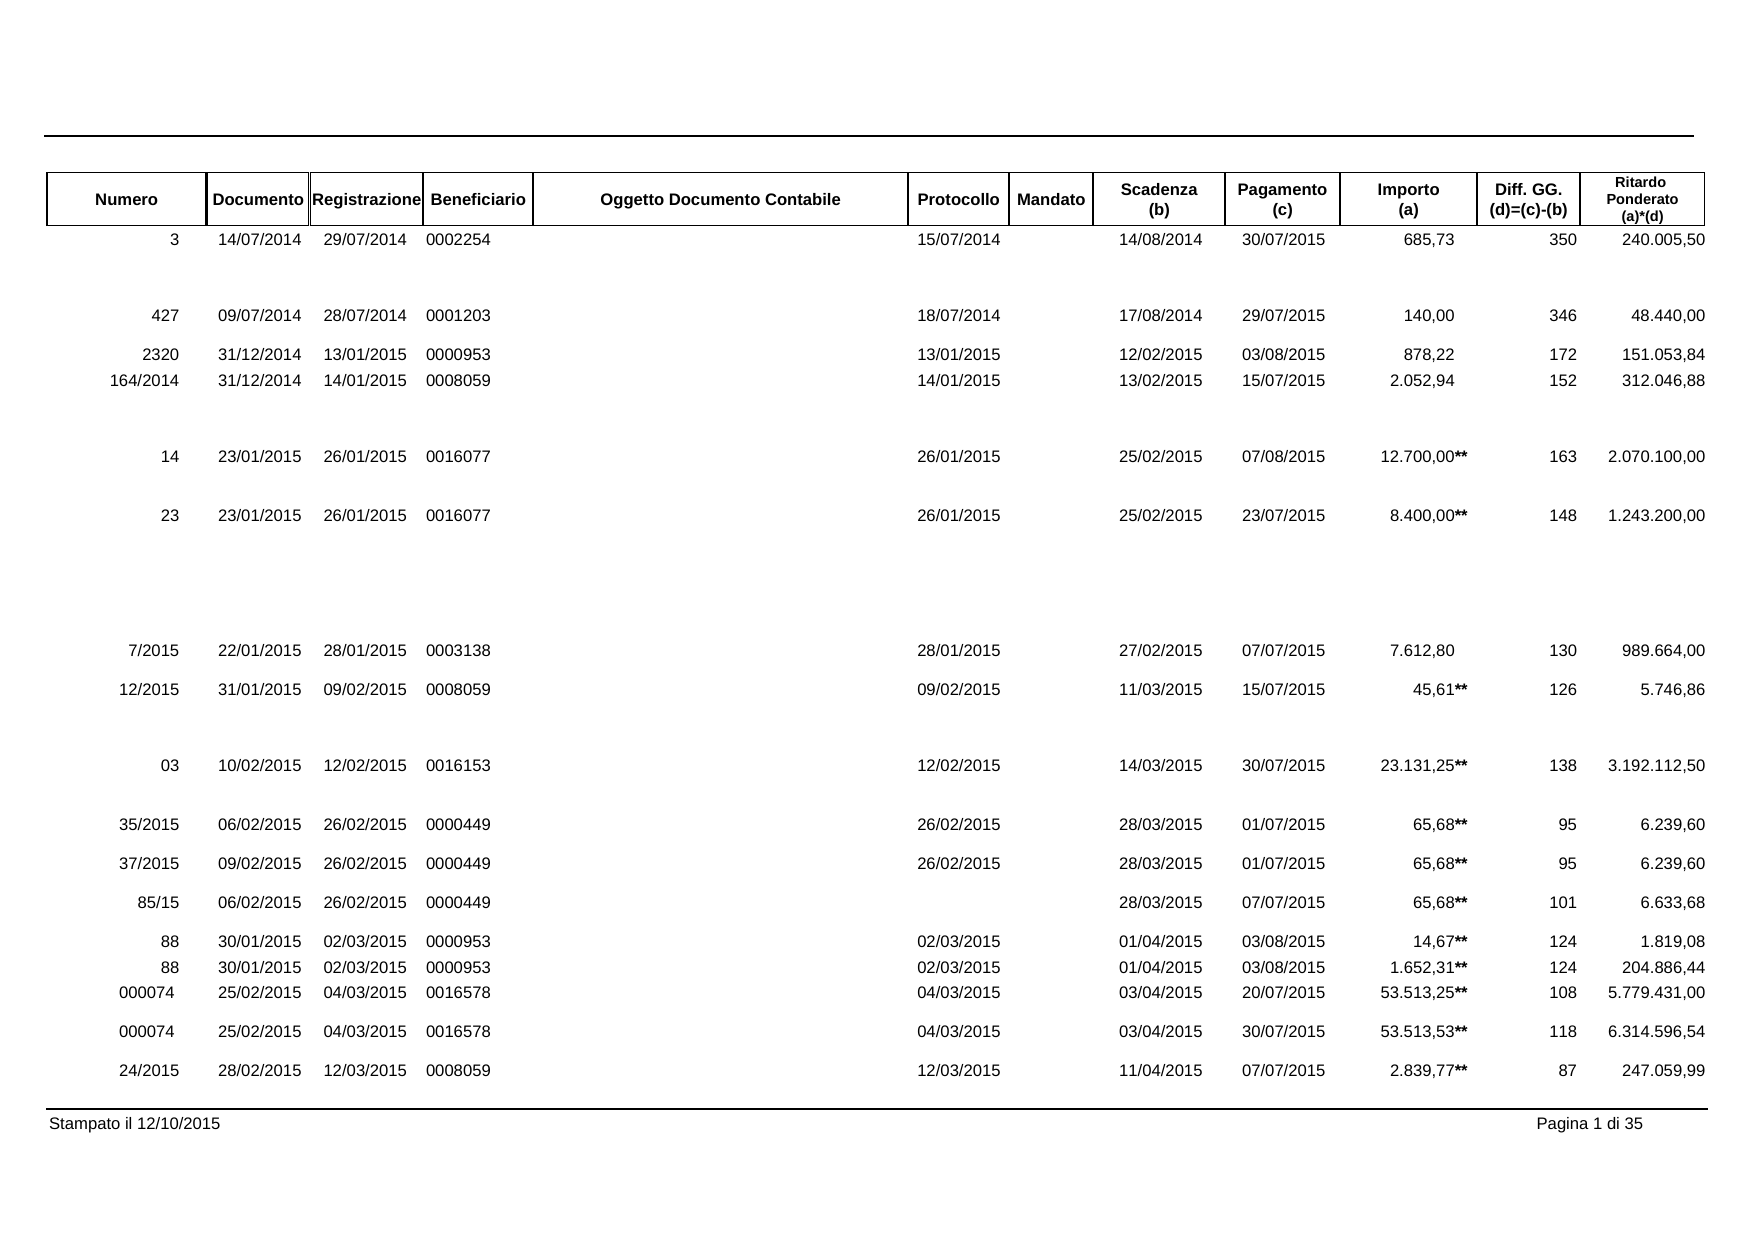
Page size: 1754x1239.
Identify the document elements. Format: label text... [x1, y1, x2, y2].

table_cell [1582, 1045, 1643, 1058]
table_cell [49, 779, 138, 812]
table_cell [146, 328, 179, 342]
table_header [426, 0, 531, 49]
table_cell [49, 1045, 138, 1058]
table_cell 0008059 [426, 1061, 531, 1083]
table_cell ** [1455, 680, 1479, 702]
table_cell 15/07/2014 [908, 229, 1009, 252]
table_cell [536, 779, 873, 812]
table_cell 12/03/2015 [908, 1061, 1009, 1083]
table_cell [310, 393, 316, 444]
table_cell [1012, 983, 1072, 1005]
table_cell 12/2015 [49, 680, 179, 702]
table_cell [1483, 1097, 1577, 1108]
table_cell [310, 506, 316, 528]
table_cell [890, 915, 908, 929]
table_cell [1698, 663, 1705, 677]
table_cell 12/03/2015 [316, 1061, 414, 1083]
table_cell [1073, 306, 1096, 328]
table_cell [179, 837, 206, 851]
table_cell [911, 876, 1009, 890]
table_cell [1073, 345, 1096, 367]
table_cell [890, 702, 908, 753]
table_cell [890, 756, 908, 779]
table_cell 3.192.112,50 [1582, 756, 1705, 779]
table_cell [209, 663, 309, 677]
table_header [1698, 0, 1705, 49]
table_cell [179, 447, 206, 469]
table_cell [414, 680, 423, 702]
table_cell [146, 837, 179, 851]
table_cell [1698, 702, 1705, 753]
table_cell 312.046,88 [1582, 370, 1705, 393]
table_header [1012, 0, 1072, 49]
table_header [146, 0, 179, 49]
table_cell [179, 1084, 206, 1097]
table_cell 000074 [49, 1022, 179, 1044]
table_cell [319, 702, 381, 753]
table_cell [0, 470, 44, 502]
table_cell [49, 837, 138, 851]
table_cell [209, 1005, 309, 1019]
table_cell [146, 876, 179, 890]
table_cell [0, 756, 44, 779]
table_cell [1582, 252, 1643, 303]
table_cell [1708, 306, 1753, 328]
table_cell [1708, 1084, 1753, 1097]
table_cell 247.059,99 [1582, 1061, 1705, 1083]
table_cell [911, 915, 1009, 929]
table_cell 12/02/2015 [316, 756, 414, 779]
table_cell [1075, 138, 1093, 172]
table_cell 0003138 [426, 641, 531, 663]
table_cell [1012, 779, 1072, 812]
table_cell [1708, 328, 1753, 342]
table_cell 5.746,86 [1582, 680, 1705, 702]
table_cell [0, 252, 44, 303]
table_cell [1483, 328, 1577, 342]
table_cell Scadenza (b) [1094, 173, 1224, 225]
table_header [310, 0, 316, 49]
table_cell [1252, 1005, 1340, 1019]
table_cell [1012, 876, 1072, 890]
table_cell [1228, 328, 1252, 342]
table_cell 02/03/2015 [908, 958, 1009, 980]
table_cell [1698, 252, 1705, 303]
table_cell [1455, 1084, 1477, 1097]
table_cell [1455, 1097, 1477, 1108]
table_cell [0, 663, 44, 677]
table_cell [1252, 393, 1340, 444]
table_cell [414, 528, 423, 637]
table_cell [536, 447, 873, 469]
table_cell 151.053,84 [1582, 345, 1705, 367]
table_cell [1582, 328, 1643, 342]
table_cell [890, 958, 908, 980]
table_cell [911, 1005, 1009, 1019]
table_cell [209, 393, 309, 444]
table_cell [911, 663, 1009, 677]
table_cell [1708, 126, 1753, 133]
table_header [1228, 0, 1252, 49]
table_cell [414, 837, 423, 851]
table_cell 45,61 [1342, 680, 1454, 702]
table_cell [1483, 876, 1577, 890]
table_cell [1345, 1045, 1454, 1058]
table_cell [1455, 229, 1479, 252]
table_cell 28/02/2015 [209, 1061, 309, 1083]
table_cell 1.243.200,00 [1582, 506, 1705, 528]
table_cell [1483, 393, 1577, 444]
table_cell [426, 252, 531, 303]
table_cell [911, 779, 1009, 812]
table_cell [179, 932, 206, 954]
table_cell [414, 1022, 423, 1044]
table_cell [179, 370, 206, 393]
table_cell [890, 393, 908, 444]
table_cell [1228, 1084, 1252, 1097]
table_cell [890, 1022, 908, 1044]
table_cell [873, 1097, 890, 1108]
table_cell [1698, 138, 1705, 172]
table_cell [1483, 470, 1577, 502]
table_cell [1708, 1061, 1753, 1083]
table_cell [1698, 96, 1705, 126]
table_cell [310, 447, 316, 469]
table_cell [310, 641, 316, 663]
table_cell 03/08/2015 [1228, 345, 1340, 367]
table_cell [890, 837, 908, 851]
table_cell [146, 663, 179, 677]
table_cell [310, 1005, 316, 1019]
table_cell [1228, 1045, 1252, 1058]
table_cell [1708, 837, 1753, 851]
table_cell [1582, 1084, 1643, 1097]
table_cell [1708, 915, 1753, 929]
table_cell 14/03/2015 [1099, 756, 1222, 779]
table_cell [381, 663, 414, 677]
table_cell [1708, 51, 1753, 90]
table_cell 0016077 [426, 447, 531, 469]
table_cell [1582, 1097, 1643, 1108]
table_cell [1345, 876, 1454, 890]
table_header [49, 0, 138, 49]
table_cell [1099, 1084, 1222, 1097]
table_cell [179, 1097, 206, 1108]
table_cell [1698, 837, 1705, 851]
table_cell 12/02/2015 [1099, 345, 1222, 367]
table_cell [1643, 779, 1694, 812]
table_cell [536, 328, 873, 342]
table_cell [0, 1084, 44, 1097]
table_cell [414, 1084, 423, 1097]
table_cell [310, 138, 316, 172]
table_cell [1582, 702, 1643, 753]
table_cell 65,68 [1342, 893, 1454, 915]
table_cell [0, 815, 44, 837]
table_cell [381, 837, 414, 851]
table_cell [911, 702, 1009, 753]
table_cell ** [1455, 854, 1479, 876]
table_cell [1643, 328, 1694, 342]
table_cell [310, 229, 316, 252]
table_cell [536, 958, 873, 980]
table_cell [1012, 915, 1072, 929]
table_cell [1698, 126, 1705, 133]
table_cell 23/07/2015 [1228, 506, 1340, 528]
table_cell [426, 702, 531, 753]
table_cell 01/07/2015 [1228, 854, 1340, 876]
table_cell 26/01/2015 [908, 447, 1009, 469]
table_cell 30/07/2015 [1228, 756, 1340, 779]
table_cell [179, 876, 206, 890]
table_cell [1643, 252, 1694, 303]
table_cell [414, 252, 423, 303]
table_cell 26/01/2015 [316, 506, 414, 528]
table_cell [319, 393, 381, 444]
table_cell [873, 328, 890, 342]
table_cell [319, 1005, 381, 1019]
table_cell [1075, 779, 1093, 812]
table_cell 01/07/2015 [1228, 815, 1340, 837]
table_cell [1455, 252, 1477, 303]
table_cell [426, 663, 531, 677]
table_cell [49, 528, 138, 637]
table_cell [1708, 702, 1753, 753]
table_cell 14 [49, 447, 179, 469]
table_cell [1582, 138, 1643, 172]
table_cell [1698, 51, 1705, 90]
table_cell [536, 229, 873, 252]
table_cell [1012, 1022, 1072, 1044]
table_cell [908, 893, 1009, 915]
table_cell [414, 447, 423, 469]
table_cell [1099, 915, 1222, 929]
table_cell [1012, 680, 1072, 702]
table_cell [1228, 470, 1252, 502]
table_cell [381, 528, 414, 637]
table_cell [1582, 528, 1643, 637]
table_cell 09/02/2015 [209, 854, 309, 876]
table_cell [1483, 1045, 1577, 1058]
table_cell [890, 854, 908, 876]
table_cell 172 [1483, 345, 1577, 367]
table_cell ** [1455, 815, 1479, 837]
table_cell [1643, 876, 1694, 890]
table_header [1483, 0, 1577, 49]
table_cell [890, 345, 908, 367]
table_cell [414, 328, 423, 342]
table_cell [0, 1114, 44, 1142]
table_cell [1345, 915, 1454, 929]
table_cell [1708, 893, 1753, 915]
table_cell [873, 779, 890, 812]
table_cell [1252, 702, 1340, 753]
table_cell 11/04/2015 [1099, 1061, 1222, 1083]
table_cell 204.886,44 [1582, 958, 1705, 980]
table_cell [1252, 1084, 1340, 1097]
table_cell 53.513,25 [1342, 983, 1454, 1005]
table_cell [179, 470, 206, 502]
table_cell [146, 393, 179, 444]
table_cell [1483, 702, 1577, 753]
table_cell [1345, 1084, 1454, 1097]
table_cell [1099, 528, 1222, 637]
table_cell [1483, 779, 1577, 812]
table_cell [319, 252, 381, 303]
table_cell [414, 306, 423, 328]
table_cell [1455, 779, 1477, 812]
table_cell [179, 1022, 206, 1044]
table_cell [1252, 876, 1340, 890]
table_cell [0, 229, 44, 252]
table_cell [0, 345, 44, 367]
table_cell 27/02/2015 [1099, 641, 1222, 663]
table_cell [1099, 393, 1222, 444]
table_cell [310, 680, 316, 702]
table_cell [426, 138, 531, 172]
table_cell [319, 1084, 381, 1097]
table_cell [1455, 306, 1479, 328]
table_cell [1012, 641, 1072, 663]
table_cell [179, 702, 206, 753]
table_cell [1455, 876, 1477, 890]
table_cell 48.440,00 [1582, 306, 1705, 328]
table_cell [1708, 393, 1753, 444]
table_cell [179, 1061, 206, 1083]
table_cell [179, 756, 206, 779]
table_cell [536, 1005, 873, 1019]
table_cell [536, 983, 873, 1005]
table_cell 685,73 [1342, 229, 1454, 252]
table_cell [1345, 328, 1454, 342]
table_cell Documento [208, 173, 308, 225]
table_cell [1073, 447, 1096, 469]
table_cell 25/02/2015 [1099, 506, 1222, 528]
table_cell 14/07/2014 [209, 229, 309, 252]
table_cell [536, 306, 873, 328]
table_cell [890, 779, 908, 812]
table_cell [146, 779, 179, 812]
table_header [1345, 0, 1454, 49]
table_cell [911, 1097, 1009, 1108]
table_cell [310, 1084, 316, 1097]
table_cell [890, 876, 908, 890]
table_cell [0, 506, 44, 528]
table_cell 26/02/2015 [908, 854, 1009, 876]
table_cell [0, 1061, 44, 1083]
table_cell 138 [1483, 756, 1577, 779]
table_cell 26/02/2015 [316, 854, 414, 876]
table_header [179, 0, 206, 49]
table_cell [536, 680, 873, 702]
table_cell [1075, 393, 1093, 444]
table_cell [319, 1097, 381, 1108]
table_cell Registrazione [311, 173, 422, 225]
table_cell [179, 779, 206, 812]
table_cell [911, 1045, 1009, 1058]
table_cell 23/01/2015 [209, 447, 309, 469]
table_cell Stampato il 12/10/2015 [49, 1114, 319, 1142]
table_cell 6.239,60 [1582, 815, 1705, 837]
table_cell [1708, 756, 1753, 779]
table_cell [1708, 447, 1753, 469]
table_cell 101 [1483, 893, 1577, 915]
table_cell 0016153 [426, 756, 531, 779]
table_cell [1708, 96, 1753, 126]
table_cell 53.513,53 [1342, 1022, 1454, 1044]
table_cell 130 [1483, 641, 1577, 663]
table_cell 03/08/2015 [1228, 932, 1340, 954]
table_cell 6.633,68 [1582, 893, 1705, 915]
table_cell [1099, 328, 1222, 342]
table_cell [536, 815, 873, 837]
table_cell [873, 229, 890, 252]
table_header [381, 0, 414, 49]
table_cell [179, 345, 206, 367]
table_cell 0008059 [426, 370, 531, 393]
table_cell [1708, 345, 1753, 367]
table_cell [873, 837, 890, 851]
table_cell [873, 756, 890, 779]
table_cell [1708, 506, 1753, 528]
table_cell [1643, 393, 1694, 444]
table_cell [209, 915, 309, 929]
table_cell [1483, 837, 1577, 851]
table_cell [426, 328, 531, 342]
table_cell [1708, 663, 1753, 677]
table_cell [1073, 815, 1096, 837]
table_cell [1012, 837, 1072, 851]
table_cell [1708, 854, 1753, 876]
table_cell [890, 1005, 908, 1019]
table_cell [179, 893, 206, 915]
table_cell [209, 252, 309, 303]
table_cell 09/02/2015 [316, 680, 414, 702]
table_cell 0016077 [426, 506, 531, 528]
table_cell [414, 1045, 423, 1058]
table_cell [1708, 1005, 1753, 1019]
table_cell 0000953 [426, 345, 531, 367]
table_cell [0, 876, 44, 890]
table_cell [414, 345, 423, 367]
table_cell [426, 1045, 531, 1058]
table_cell [0, 837, 44, 851]
table_cell [426, 1097, 531, 1108]
table_cell [0, 983, 44, 1005]
table_cell [873, 506, 890, 528]
table_cell [179, 328, 206, 342]
table_cell [1075, 1005, 1093, 1019]
table_cell [1252, 470, 1340, 502]
table_cell [49, 470, 138, 502]
table_cell [49, 1084, 138, 1097]
table_cell [414, 876, 423, 890]
table_cell 12.700,00 [1342, 447, 1454, 469]
table_cell [911, 470, 1009, 502]
table_cell [179, 506, 206, 528]
table_cell [1073, 983, 1096, 1005]
table_cell 07/08/2015 [1228, 447, 1340, 469]
table_cell 427 [49, 306, 179, 328]
table_cell 152 [1483, 370, 1577, 393]
table_cell [873, 815, 890, 837]
table_cell [1252, 328, 1340, 342]
table_cell [1073, 854, 1096, 876]
table_cell 1.819,08 [1582, 932, 1705, 954]
table_cell [890, 328, 908, 342]
table_cell [1012, 893, 1072, 915]
table_cell 04/03/2015 [316, 983, 414, 1005]
table_header [1708, 0, 1753, 49]
table_cell [873, 138, 890, 172]
table_cell 01/04/2015 [1099, 958, 1222, 980]
table_cell 09/02/2015 [908, 680, 1009, 702]
table_cell [0, 1005, 44, 1019]
table_cell 2320 [49, 345, 179, 367]
table_cell ** [1455, 1061, 1479, 1083]
table_cell [1345, 702, 1454, 753]
table_cell 8.400,00 [1342, 506, 1454, 528]
table_cell 11/03/2015 [1099, 680, 1222, 702]
table_cell 0016578 [426, 983, 531, 1005]
table_cell [1252, 1045, 1340, 1058]
table_cell [426, 528, 531, 637]
table_cell 29/07/2015 [1228, 306, 1340, 328]
table_cell ** [1455, 932, 1479, 954]
table_cell [1345, 1097, 1454, 1108]
table_cell [1455, 915, 1477, 929]
table_cell [179, 1005, 206, 1019]
table_cell [1012, 470, 1072, 502]
table_cell [1708, 876, 1753, 890]
table_cell [179, 528, 206, 637]
table_cell [319, 779, 381, 812]
table_cell [49, 252, 138, 303]
table_cell [310, 893, 316, 915]
table_cell [536, 1084, 873, 1097]
table_cell [873, 1045, 890, 1058]
table_cell 85/15 [49, 893, 179, 915]
table_cell [209, 138, 309, 172]
table_cell [890, 506, 908, 528]
table_cell 140,00 [1342, 306, 1454, 328]
table_cell [0, 779, 44, 812]
table_cell [426, 915, 531, 929]
table_cell 3 [49, 229, 179, 252]
table_cell [310, 854, 316, 876]
table_cell [890, 306, 908, 328]
table_cell [414, 1061, 423, 1083]
table_cell [873, 641, 890, 663]
table_cell [319, 138, 381, 172]
table_cell [209, 1097, 309, 1108]
table_cell [1099, 702, 1222, 753]
table_cell [1708, 983, 1753, 1005]
table_cell [414, 506, 423, 528]
table_cell 124 [1483, 958, 1577, 980]
table_cell [0, 328, 44, 342]
table_cell 87 [1483, 1061, 1577, 1083]
table_cell [1483, 252, 1577, 303]
table_cell 26/01/2015 [908, 506, 1009, 528]
table_cell [0, 854, 44, 876]
table_cell [414, 470, 423, 502]
table_cell [873, 663, 890, 677]
table_cell [1073, 958, 1096, 980]
table_cell [0, 1022, 44, 1044]
table_cell 0000953 [426, 958, 531, 980]
table_cell [179, 306, 206, 328]
table_cell 14/01/2015 [908, 370, 1009, 393]
table_cell [381, 779, 414, 812]
table_cell [310, 815, 316, 837]
table_cell 04/03/2015 [316, 1022, 414, 1044]
table_cell [381, 915, 414, 929]
table_cell 18/07/2014 [908, 306, 1009, 328]
table_cell [310, 702, 316, 753]
table_cell [1708, 1097, 1753, 1109]
table_cell ** [1455, 756, 1479, 779]
table_cell [310, 528, 316, 637]
table_cell [1483, 138, 1577, 172]
table_cell [414, 1097, 423, 1108]
table_cell [1345, 528, 1454, 637]
table_cell [381, 138, 414, 172]
table_cell 03 [49, 756, 179, 779]
table_cell 989.664,00 [1582, 641, 1705, 663]
table_cell [414, 756, 423, 779]
table_cell [1099, 470, 1222, 502]
table_cell 65,68 [1342, 854, 1454, 876]
table_cell [1012, 370, 1072, 393]
table_cell 88 [49, 932, 179, 954]
table_header [0, 0, 44, 49]
table_cell [911, 138, 1009, 172]
table_cell 0000449 [426, 854, 531, 876]
table_cell [1012, 252, 1072, 303]
table_cell [1455, 370, 1479, 393]
table_cell [146, 138, 179, 172]
table_cell 13/01/2015 [908, 345, 1009, 367]
table_cell [1643, 837, 1694, 851]
table_cell [1075, 1045, 1093, 1058]
table_cell [310, 756, 316, 779]
table_cell [1252, 663, 1340, 677]
table_cell [1582, 1005, 1643, 1019]
table_cell 148 [1483, 506, 1577, 528]
table_cell [1099, 1005, 1222, 1019]
table_cell [1012, 345, 1072, 367]
table_cell [319, 328, 381, 342]
table_cell [1099, 779, 1222, 812]
table_cell [146, 1005, 179, 1019]
table_cell [209, 702, 309, 753]
table_cell [1455, 663, 1477, 677]
table_cell [179, 1045, 206, 1058]
table_cell [0, 915, 44, 929]
table_cell [1698, 779, 1705, 812]
table_cell [1012, 506, 1072, 528]
table_cell [1075, 252, 1093, 303]
table_cell Beneficiario [424, 173, 532, 225]
table_cell [0, 702, 44, 753]
table_cell [1012, 328, 1072, 342]
table_cell [873, 932, 890, 954]
table_cell [1228, 876, 1252, 890]
table_cell [1075, 876, 1093, 890]
table_cell [310, 876, 316, 890]
table_cell 23.131,25 [1342, 756, 1454, 779]
table_cell [536, 641, 873, 663]
table_cell 23/01/2015 [209, 506, 309, 528]
table_cell 2.070.100,00 [1582, 447, 1705, 469]
table_cell [1099, 138, 1222, 172]
table_header [1643, 0, 1694, 49]
table_cell [414, 393, 423, 444]
table_cell 25/02/2015 [209, 1022, 309, 1044]
table_cell [873, 983, 890, 1005]
table_cell 108 [1483, 983, 1577, 1005]
table_cell 28/07/2014 [316, 306, 414, 328]
table_cell [209, 328, 309, 342]
table_header [1099, 0, 1222, 49]
table_cell 88 [49, 958, 179, 980]
table_cell [1483, 1005, 1577, 1019]
table_cell 03/04/2015 [1099, 983, 1222, 1005]
table_cell [536, 702, 873, 753]
table_cell [1228, 663, 1252, 677]
table_cell [414, 702, 423, 753]
table_cell [49, 876, 138, 890]
table_cell [873, 393, 890, 444]
table_cell [1708, 1022, 1753, 1044]
table_cell 164/2014 [49, 370, 179, 393]
table_cell [1075, 328, 1093, 342]
table_cell [1012, 932, 1072, 954]
table_cell [141, 50, 1698, 133]
table_cell [179, 393, 206, 444]
table_cell [1455, 837, 1477, 851]
table_cell [890, 1061, 908, 1083]
table_cell [381, 328, 414, 342]
table_cell [873, 680, 890, 702]
table_cell [1698, 1114, 1705, 1142]
table_cell [426, 393, 531, 444]
table_cell 13/01/2015 [316, 345, 414, 367]
table_cell [310, 252, 316, 303]
table_cell [319, 876, 381, 890]
table_cell [310, 779, 316, 812]
table_header [319, 0, 381, 49]
table_cell [1455, 1045, 1477, 1058]
table_cell [911, 328, 1009, 342]
table_cell 06/02/2015 [209, 815, 309, 837]
table_cell ** [1455, 447, 1479, 469]
table_cell 02/03/2015 [316, 932, 414, 954]
table_cell [179, 958, 206, 980]
table_cell [1252, 1097, 1340, 1108]
table_cell [873, 702, 890, 753]
table_cell [911, 252, 1009, 303]
table_cell [890, 470, 908, 502]
table_cell [381, 1114, 1252, 1142]
table_cell [1708, 932, 1753, 954]
table_cell [1582, 779, 1643, 812]
table_cell [310, 663, 316, 677]
table_cell [536, 370, 873, 393]
table_cell 37/2015 [49, 854, 179, 876]
table_cell [1012, 958, 1072, 980]
table_cell [319, 1114, 381, 1142]
table_header [209, 0, 309, 49]
table_cell [1643, 702, 1694, 753]
table_cell [319, 470, 381, 502]
table_cell [1075, 1097, 1093, 1108]
table_cell [1643, 1097, 1694, 1108]
table_cell [1708, 641, 1753, 663]
table_cell Diff. GG. (d)=(c)-(b) [1478, 173, 1579, 225]
table_cell Numero [48, 173, 205, 225]
table_cell [146, 1097, 179, 1108]
table_cell 07/07/2015 [1228, 641, 1340, 663]
table_cell 28/03/2015 [1099, 854, 1222, 876]
table_cell [1228, 1097, 1252, 1108]
table_cell 26/02/2015 [316, 815, 414, 837]
table_cell 14/08/2014 [1099, 229, 1222, 252]
table_cell [873, 1005, 890, 1019]
table_cell 06/02/2015 [209, 893, 309, 915]
table_cell [381, 876, 414, 890]
table_cell [911, 393, 1009, 444]
table_cell [911, 1084, 1009, 1097]
table_cell [1252, 837, 1340, 851]
table_cell [1228, 528, 1252, 637]
table_cell [0, 893, 44, 915]
table_cell Pagina 1 di 35 [1345, 1114, 1643, 1142]
table_cell [414, 932, 423, 954]
table_cell [1012, 393, 1072, 444]
table_cell [536, 252, 873, 303]
table_cell [0, 126, 44, 133]
table_cell [890, 932, 908, 954]
table_cell [1228, 779, 1252, 812]
table_cell [1012, 528, 1072, 637]
table_cell [1099, 1097, 1222, 1108]
table_cell [1643, 528, 1694, 637]
table_header [1075, 0, 1093, 49]
table_cell 12/02/2015 [908, 756, 1009, 779]
table_cell [179, 229, 206, 252]
table_cell [1582, 663, 1643, 677]
table_cell [1698, 528, 1705, 637]
table_cell [310, 837, 316, 851]
table_cell [1643, 470, 1694, 502]
table_cell [890, 252, 908, 303]
table_header [1252, 0, 1340, 49]
table_cell [1455, 641, 1479, 663]
table_cell [1582, 837, 1643, 851]
table_cell [1073, 506, 1096, 528]
table_cell [381, 702, 414, 753]
table_cell [890, 663, 908, 677]
table_cell 04/03/2015 [908, 1022, 1009, 1044]
table_cell [890, 893, 908, 915]
table_cell [1708, 252, 1753, 303]
table_cell 118 [1483, 1022, 1577, 1044]
table_cell [209, 779, 309, 812]
table_cell 0001203 [426, 306, 531, 328]
table_cell [536, 1061, 873, 1083]
table_cell [1483, 915, 1577, 929]
table_cell [873, 893, 890, 915]
table_cell [1075, 528, 1093, 637]
table_cell [310, 345, 316, 367]
table_cell [1252, 779, 1340, 812]
table_cell [1455, 702, 1477, 753]
table_cell [1252, 138, 1340, 172]
table_cell 95 [1483, 854, 1577, 876]
table_cell [209, 528, 309, 637]
table_cell [310, 983, 316, 1005]
table_cell [1073, 932, 1096, 954]
table_cell [1708, 138, 1753, 172]
table_cell ** [1455, 893, 1479, 915]
table_cell [1012, 1005, 1072, 1019]
table_cell [179, 663, 206, 677]
table_cell [1228, 252, 1252, 303]
table_cell 26/02/2015 [908, 815, 1009, 837]
table_cell [426, 1084, 531, 1097]
table_cell 7/2015 [49, 641, 179, 663]
table_cell 0016578 [426, 1022, 531, 1044]
table_cell [1228, 837, 1252, 851]
table_cell [0, 1045, 44, 1058]
table_cell [146, 1084, 179, 1097]
table_cell [1708, 172, 1753, 226]
table_cell [911, 837, 1009, 851]
table_cell [1708, 680, 1753, 702]
table_cell Pagamento (c) [1226, 173, 1339, 225]
table_cell [1698, 393, 1705, 444]
table_cell [414, 983, 423, 1005]
table_cell [310, 915, 316, 929]
table_cell [1252, 915, 1340, 929]
table_cell 17/08/2014 [1099, 306, 1222, 328]
table_cell [1075, 915, 1093, 929]
table_cell [1643, 1005, 1694, 1019]
table_cell [146, 702, 179, 753]
table_cell [1012, 663, 1072, 677]
table_cell [1099, 663, 1222, 677]
table_cell [426, 1005, 531, 1019]
table_cell [0, 932, 44, 954]
table_cell [536, 345, 873, 367]
table_cell 26/02/2015 [316, 893, 414, 915]
table_cell [414, 229, 423, 252]
table_cell 26/01/2015 [316, 447, 414, 469]
table_cell [146, 1045, 179, 1058]
table_cell 6.239,60 [1582, 854, 1705, 876]
table_cell [319, 915, 381, 929]
table_cell 23 [49, 506, 179, 528]
table_cell 5.779.431,00 [1582, 983, 1705, 1005]
table_cell [1643, 915, 1694, 929]
table_cell 28/01/2015 [908, 641, 1009, 663]
table_cell [890, 1084, 908, 1097]
table_cell [873, 447, 890, 469]
table_cell [536, 393, 873, 444]
table_cell [1708, 1114, 1753, 1142]
table_cell [536, 893, 873, 915]
table_cell 30/01/2015 [209, 932, 309, 954]
table_cell [873, 470, 890, 502]
table_cell [414, 370, 423, 393]
table_cell [381, 1084, 414, 1097]
table_cell [1455, 470, 1477, 502]
table_cell [1099, 1045, 1222, 1058]
table_cell 07/07/2015 [1228, 1061, 1340, 1083]
table_cell [1345, 1005, 1454, 1019]
table_cell 30/01/2015 [209, 958, 309, 980]
table_cell [1582, 470, 1643, 502]
table_cell [1698, 876, 1705, 890]
table_cell 2.839,77 [1342, 1061, 1454, 1083]
table_cell 0008059 [426, 680, 531, 702]
table_cell Mandato [1010, 173, 1092, 225]
table_cell 02/03/2015 [316, 958, 414, 980]
table_cell 30/07/2015 [1228, 1022, 1340, 1044]
table_cell 20/07/2015 [1228, 983, 1340, 1005]
table_cell [49, 393, 138, 444]
table_cell [381, 393, 414, 444]
table_cell Oggetto Documento Contabile [534, 173, 907, 225]
table_cell [414, 893, 423, 915]
table_cell [1455, 1005, 1477, 1019]
table_cell 1.652,31 [1342, 958, 1454, 980]
table_cell [1698, 470, 1705, 502]
table_cell [1455, 345, 1479, 367]
table_cell [1698, 915, 1705, 929]
table_cell 0000449 [426, 893, 531, 915]
table_cell 346 [1483, 306, 1577, 328]
table_cell [536, 837, 873, 851]
table_cell [873, 1022, 890, 1044]
table_cell [414, 854, 423, 876]
table_cell [1708, 815, 1753, 837]
table_cell [873, 876, 890, 890]
table_cell [1455, 328, 1477, 342]
table_cell 31/01/2015 [209, 680, 309, 702]
table_cell [146, 528, 179, 637]
table_cell [310, 1097, 316, 1108]
table_cell [179, 983, 206, 1005]
table_cell Ritardo Ponderato (a)*(d) [1581, 173, 1704, 225]
table_cell [0, 958, 44, 980]
table_cell 126 [1483, 680, 1577, 702]
table_cell [873, 1084, 890, 1097]
table_cell [873, 528, 890, 637]
table_cell [873, 306, 890, 328]
table_cell [426, 470, 531, 502]
table_header [414, 0, 423, 49]
table_cell [890, 641, 908, 663]
table_cell [179, 854, 206, 876]
table_cell [414, 663, 423, 677]
table_cell ** [1455, 958, 1479, 980]
table_cell [1708, 528, 1753, 637]
table_cell [310, 1045, 316, 1058]
table_cell [49, 1097, 138, 1108]
table_cell [536, 1045, 873, 1058]
table_cell [1582, 876, 1643, 890]
table_cell [1073, 756, 1096, 779]
table_cell 15/07/2015 [1228, 370, 1340, 393]
table_cell 35/2015 [49, 815, 179, 837]
table_cell 28/01/2015 [316, 641, 414, 663]
table_cell [1698, 1005, 1705, 1019]
table_cell [873, 958, 890, 980]
table_cell [0, 51, 44, 90]
table_cell [1698, 1045, 1705, 1058]
table_cell [49, 915, 138, 929]
table_cell [1252, 1114, 1340, 1142]
table_cell [1345, 779, 1454, 812]
table_cell [1228, 393, 1252, 444]
table_cell [1012, 1097, 1072, 1108]
table_cell [179, 641, 206, 663]
table_cell [310, 306, 316, 328]
table_cell [1483, 528, 1577, 637]
table_cell [0, 138, 44, 172]
table_cell [146, 470, 179, 502]
table_cell [1643, 1084, 1694, 1097]
table_cell [536, 528, 873, 637]
table_cell [426, 837, 531, 851]
table_cell [319, 528, 381, 637]
table_cell [310, 958, 316, 980]
table_cell [1252, 252, 1340, 303]
table_cell 29/07/2014 [316, 229, 414, 252]
table_header [1582, 0, 1643, 49]
table_cell [1708, 779, 1753, 812]
table_cell [179, 138, 206, 172]
table_cell [1099, 876, 1222, 890]
table_cell [414, 958, 423, 980]
table_cell [1073, 1061, 1096, 1083]
table_cell ** [1455, 983, 1479, 1005]
table_cell [146, 252, 179, 303]
table_cell [1228, 1005, 1252, 1019]
table_cell [890, 229, 908, 252]
table_cell 28/03/2015 [1099, 815, 1222, 837]
table_cell ** [1455, 1022, 1479, 1044]
table_cell [873, 854, 890, 876]
table_cell [179, 815, 206, 837]
table_cell [1643, 1045, 1694, 1058]
table_cell 10/02/2015 [209, 756, 309, 779]
table_cell 31/12/2014 [209, 370, 309, 393]
table_cell [1708, 958, 1753, 980]
table_cell [310, 328, 316, 342]
table_cell [1643, 1114, 1694, 1142]
table_cell 03/08/2015 [1228, 958, 1340, 980]
table_cell 02/03/2015 [908, 932, 1009, 954]
table_cell [1228, 915, 1252, 929]
table_cell [1483, 663, 1577, 677]
table_header [1455, 0, 1477, 49]
table_cell [1073, 680, 1096, 702]
table_cell [1698, 328, 1705, 342]
table_cell [1228, 138, 1252, 172]
table_cell ** [1455, 506, 1479, 528]
table_cell 0000953 [426, 932, 531, 954]
table_cell [1075, 1084, 1093, 1097]
table_cell [536, 854, 873, 876]
table_cell [1455, 138, 1477, 172]
table_cell [873, 915, 890, 929]
table_cell [1012, 1084, 1072, 1097]
table_cell [0, 680, 44, 702]
table_cell [890, 370, 908, 393]
table_cell [381, 470, 414, 502]
table_cell [536, 1022, 873, 1044]
table_cell [1345, 837, 1454, 851]
table_cell [873, 345, 890, 367]
table_cell [1708, 1045, 1753, 1058]
table_cell [426, 876, 531, 890]
table_cell [0, 1097, 44, 1109]
table_cell [0, 528, 44, 637]
table_cell 13/02/2015 [1099, 370, 1222, 393]
table_cell [0, 393, 44, 444]
table_cell [911, 528, 1009, 637]
table_cell Protocollo [909, 173, 1008, 225]
table_cell [873, 1061, 890, 1083]
table_cell [319, 837, 381, 851]
table_cell 6.314.596,54 [1582, 1022, 1705, 1044]
table_cell [1228, 702, 1252, 753]
table_cell 7.612,80 [1342, 641, 1454, 663]
table_cell [1012, 1061, 1072, 1083]
table_cell [1345, 470, 1454, 502]
table_cell [414, 815, 423, 837]
table_cell [1455, 393, 1477, 444]
table_cell [1075, 702, 1093, 753]
table_cell [49, 702, 138, 753]
table_cell [0, 96, 44, 126]
table_cell [310, 932, 316, 954]
table_cell [1582, 915, 1643, 929]
table_cell [1012, 306, 1072, 328]
table_cell 30/07/2015 [1228, 229, 1340, 252]
table_cell 04/03/2015 [908, 983, 1009, 1005]
table_cell [1073, 370, 1096, 393]
table_cell 124 [1483, 932, 1577, 954]
table_cell 65,68 [1342, 815, 1454, 837]
table_cell 25/02/2015 [1099, 447, 1222, 469]
table_cell [179, 915, 206, 929]
table_cell 01/04/2015 [1099, 932, 1222, 954]
table_cell [1012, 815, 1072, 837]
table_header [890, 0, 908, 49]
table_cell [1708, 470, 1753, 502]
table_cell [1075, 837, 1093, 851]
table_header [911, 0, 1009, 49]
table_cell [1345, 138, 1454, 172]
table_cell [1345, 252, 1454, 303]
table_cell [49, 1005, 138, 1019]
table_cell [1012, 702, 1072, 753]
table_cell [49, 663, 138, 677]
table_cell [890, 138, 908, 172]
table_cell [414, 138, 423, 172]
table_cell [1012, 447, 1072, 469]
table_cell 15/07/2015 [1228, 680, 1340, 702]
table_cell [1073, 1022, 1096, 1044]
table_cell [536, 932, 873, 954]
table_cell 0002254 [426, 229, 531, 252]
table_cell [1643, 663, 1694, 677]
table_cell [536, 663, 873, 677]
table_cell 14/01/2015 [316, 370, 414, 393]
table_cell 350 [1483, 229, 1577, 252]
table_cell 2.052,94 [1342, 370, 1454, 393]
table_cell [1012, 756, 1072, 779]
table_cell 25/02/2015 [209, 983, 309, 1005]
table_cell [310, 1022, 316, 1044]
table_cell [1708, 370, 1753, 393]
table_cell [1455, 528, 1477, 637]
table_cell [310, 1061, 316, 1083]
table_cell [49, 50, 138, 133]
table_cell [179, 680, 206, 702]
table_cell [1075, 470, 1093, 502]
table_cell [0, 641, 44, 663]
table_cell [49, 328, 138, 342]
table_cell [1708, 229, 1753, 252]
table_cell [1698, 1084, 1705, 1097]
table_cell [873, 252, 890, 303]
table_cell [209, 470, 309, 502]
table_cell [890, 1097, 908, 1108]
table_cell [1073, 641, 1096, 663]
table_cell [890, 680, 908, 702]
table_cell [209, 876, 309, 890]
table_cell [536, 756, 873, 779]
table_cell Importo (a) [1341, 173, 1476, 225]
table_cell [179, 252, 206, 303]
table_cell [890, 815, 908, 837]
table_cell [209, 837, 309, 851]
table_cell [1073, 229, 1096, 252]
table_cell [1643, 138, 1694, 172]
table_cell [1698, 1097, 1705, 1108]
table_cell [381, 252, 414, 303]
table_cell [0, 306, 44, 328]
table_cell [890, 983, 908, 1005]
table_cell [319, 1045, 381, 1058]
table_cell [536, 470, 873, 502]
table_cell [310, 370, 316, 393]
table_cell [536, 876, 873, 890]
table_cell [381, 1097, 414, 1108]
table_cell [414, 1005, 423, 1019]
table_cell [873, 370, 890, 393]
table_cell [1073, 893, 1096, 915]
table_cell [1345, 663, 1454, 677]
table_cell [414, 915, 423, 929]
table_cell [536, 1097, 873, 1108]
table_cell 95 [1483, 815, 1577, 837]
table_cell [1345, 393, 1454, 444]
table_cell 07/07/2015 [1228, 893, 1340, 915]
table_cell 000074 [49, 983, 179, 1005]
table_cell [536, 915, 873, 929]
table_cell [1012, 854, 1072, 876]
table_cell 14,67 [1342, 932, 1454, 954]
table_cell [1075, 663, 1093, 677]
table_cell [426, 779, 531, 812]
table_cell [536, 138, 873, 172]
table_cell [209, 1084, 309, 1097]
table_cell [0, 172, 44, 226]
table_cell 31/12/2014 [209, 345, 309, 367]
table_cell [1099, 252, 1222, 303]
table_cell [1582, 393, 1643, 444]
table_cell 09/07/2014 [209, 306, 309, 328]
table_cell [49, 138, 138, 172]
table_header [536, 0, 873, 49]
table_cell [310, 470, 316, 502]
table_cell [381, 1005, 414, 1019]
table_cell 240.005,50 [1582, 229, 1705, 252]
table_cell [890, 528, 908, 637]
table_cell [1483, 1084, 1577, 1097]
table_cell [209, 1045, 309, 1058]
table_cell [319, 663, 381, 677]
table_cell 878,22 [1342, 345, 1454, 367]
table_cell [146, 915, 179, 929]
table_cell [890, 1045, 908, 1058]
table_cell 28/03/2015 [1099, 893, 1222, 915]
table_cell [414, 779, 423, 812]
table_header [873, 0, 890, 49]
table_cell [414, 641, 423, 663]
table_cell [536, 506, 873, 528]
table_cell [0, 370, 44, 393]
table_cell [0, 447, 44, 469]
table_cell [381, 1045, 414, 1058]
table_cell 22/01/2015 [209, 641, 309, 663]
table_cell 24/2015 [49, 1061, 179, 1083]
table_cell [1012, 138, 1072, 172]
table_cell [1099, 837, 1222, 851]
table_cell [890, 447, 908, 469]
table_cell [1012, 229, 1072, 252]
table_cell [1012, 1045, 1072, 1058]
table_cell [1252, 528, 1340, 637]
table_cell 03/04/2015 [1099, 1022, 1222, 1044]
table_cell 163 [1483, 447, 1577, 469]
table_cell 0000449 [426, 815, 531, 837]
